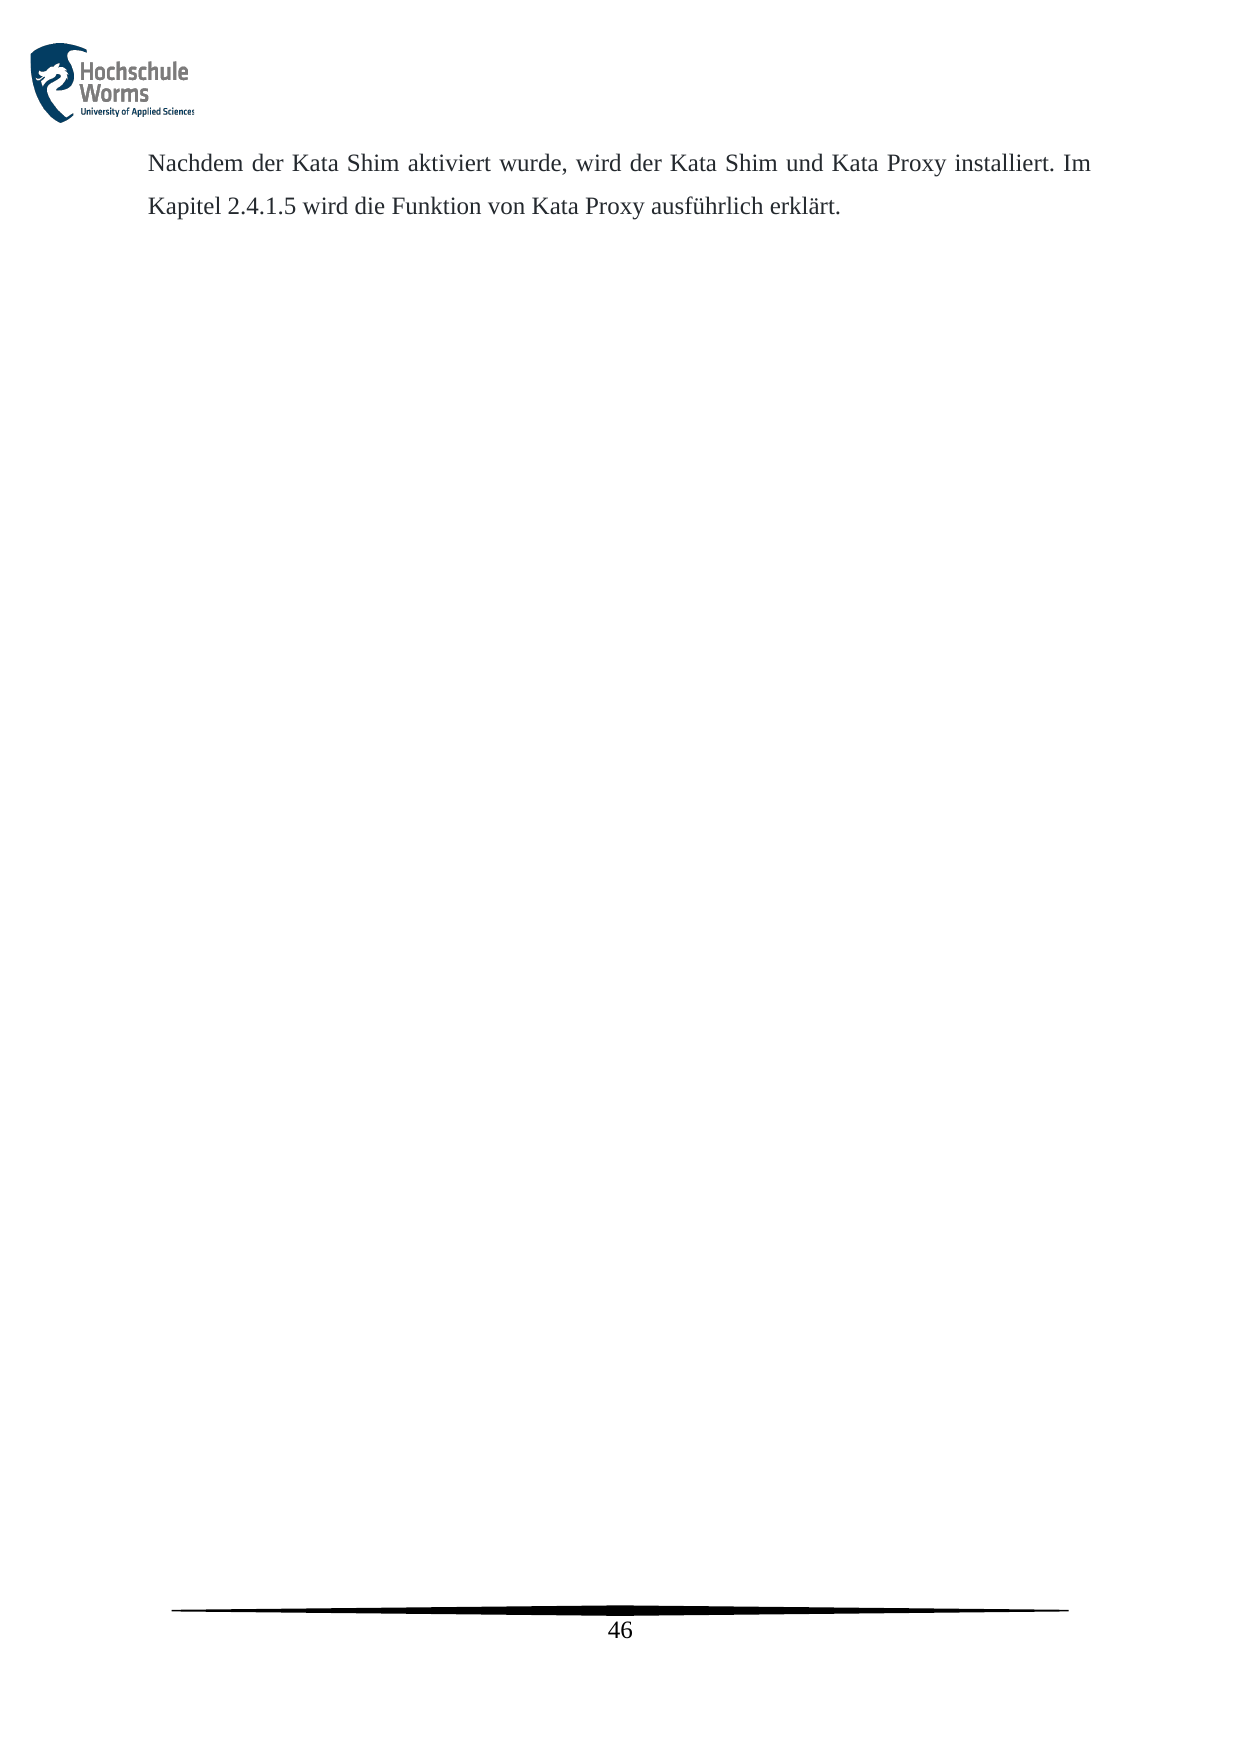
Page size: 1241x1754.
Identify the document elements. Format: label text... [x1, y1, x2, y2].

text Nachdem der Kata Shim aktiviert wurde, wird der Kata Shim und Kata Proxy installiert. Im Kapitel 2.4.1.5 wird die Funktion von Kata Proxy ausführlich erklärt. [148, 148, 1092, 219]
